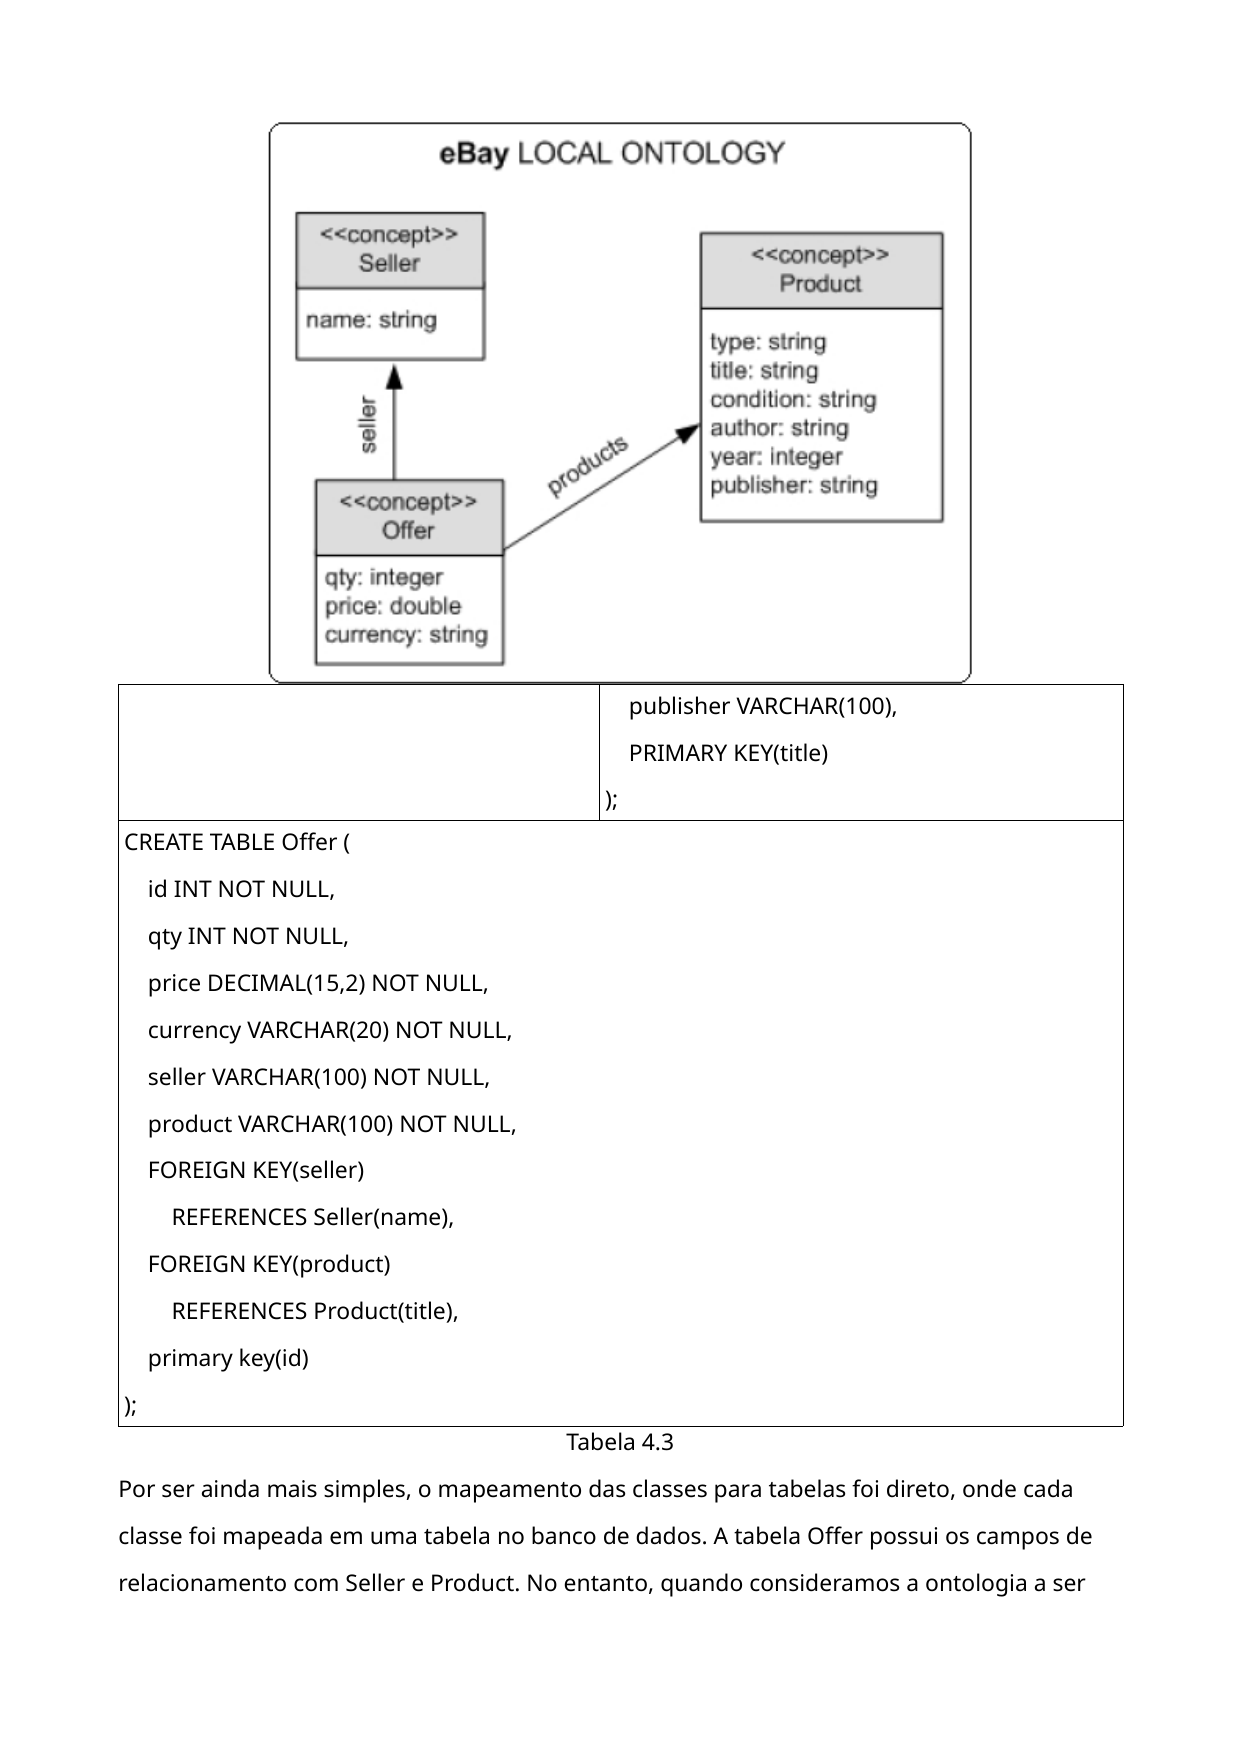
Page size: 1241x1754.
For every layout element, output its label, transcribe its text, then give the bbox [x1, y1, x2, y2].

table_cell CREATE TABLE Offer ( id INT NOT NULL, qty INT NOT NULL, price DECIMAL(15,2) NOT NULL, currency VARCHAR(20) NOT NULL, seller VARCHAR(100) NOT NULL, product VARCHAR(100) NOT NULL, FOREIGN KEY(seller) REFERENCES Seller(name), FOREIGN KEY(product) REFERENCES Product(title), primary key(id) ); [119, 821, 1123, 1426]
text Por ser ainda mais simples, o mapeamento das classes para tabelas foi direto, onde cada classe foi mapeada em uma tabela no banco de dados. A tabela Offer possui os campos de relacionamento com Seller e Product. No entanto, quando consideramos a ontologia a ser [118, 1473, 1122, 1598]
table_header publisher VARCHAR(100), PRIMARY KEY(title) ); [600, 685, 1123, 820]
table_header [119, 685, 599, 820]
text Tabela 4.3 [118, 1427, 1122, 1457]
